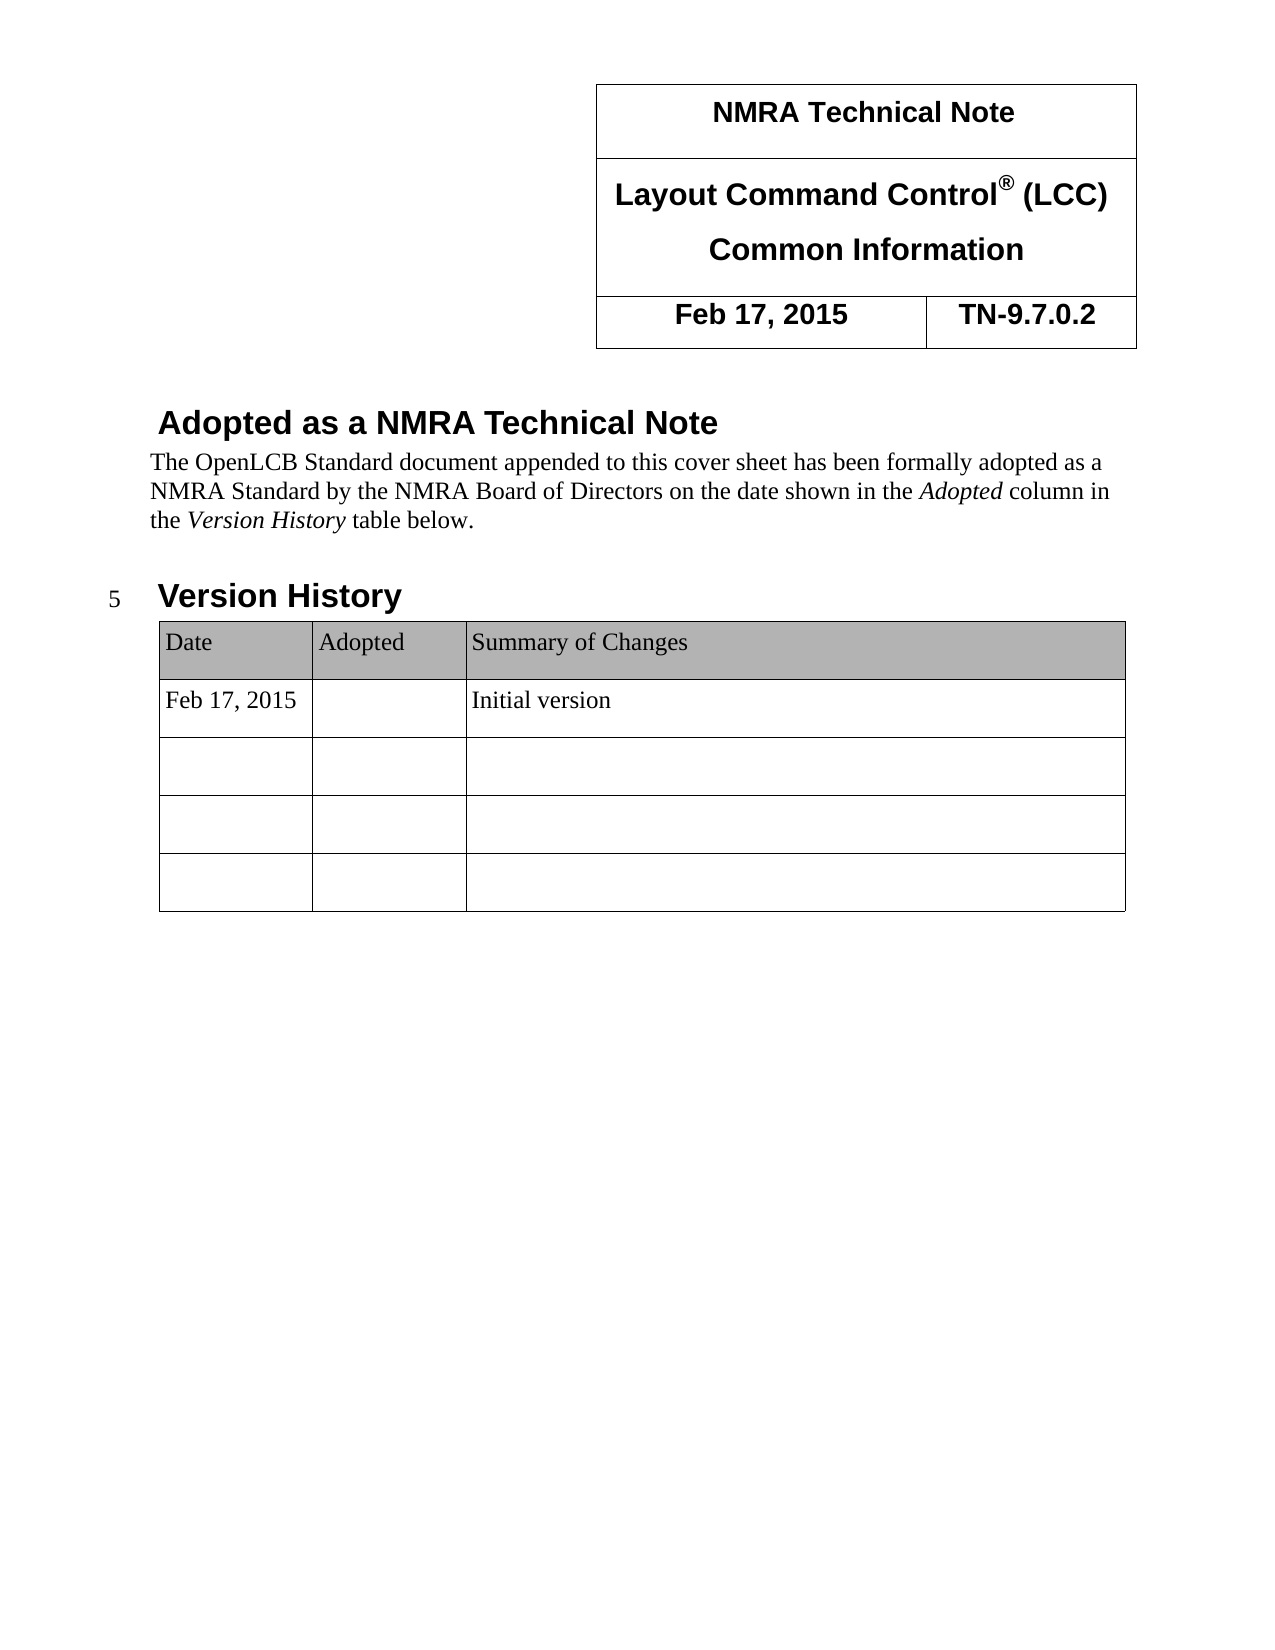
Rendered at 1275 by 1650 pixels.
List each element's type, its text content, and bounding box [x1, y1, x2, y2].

table_cell [313, 680, 466, 737]
table_header Date [160, 622, 312, 679]
table_header Adopted [313, 622, 466, 679]
table_cell [467, 796, 1125, 853]
subtitle Adopted as a NMRA Technical Note [112, 403, 1125, 441]
table_cell [313, 738, 466, 795]
table_cell [467, 854, 1125, 911]
table_cell [160, 796, 312, 853]
table_cell Feb 17, 2015 [160, 680, 312, 737]
text The OpenLCB Standard document appended to this cover sheet has been formally adopted as a NMRA Standard by the NMRA Board of Directors on the date shown in the Adopted column in the Version History table below. [150, 447, 1125, 534]
table_cell [467, 738, 1125, 795]
table_header Summary of Changes [467, 622, 1125, 679]
table_cell [160, 738, 312, 795]
table_cell Initial version [467, 680, 1125, 737]
subtitle Version History [112, 576, 1125, 615]
table_cell [160, 854, 312, 911]
table_cell [313, 854, 466, 911]
table_cell [313, 796, 466, 853]
